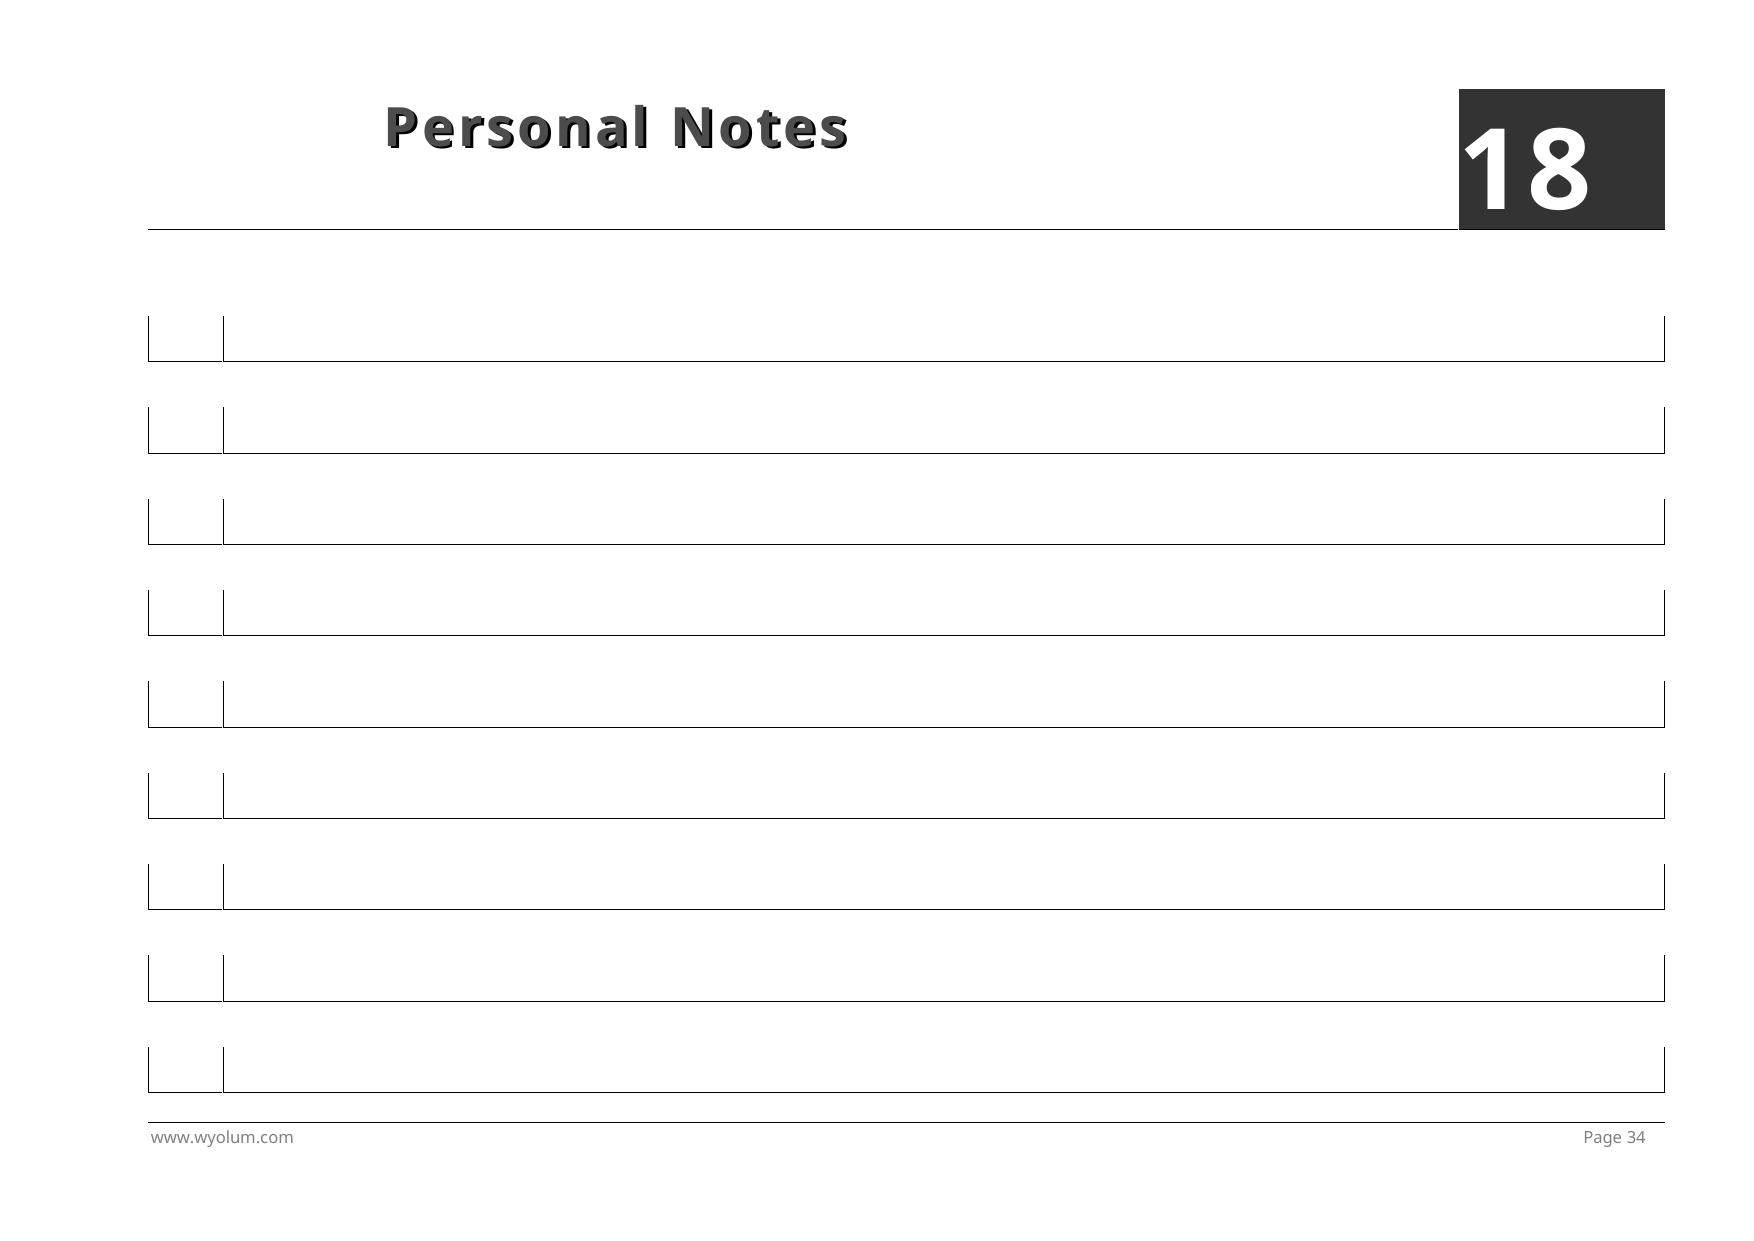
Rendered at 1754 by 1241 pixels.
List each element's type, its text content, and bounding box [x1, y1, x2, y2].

table_cell [148, 183, 354, 229]
table_cell [224, 955, 1664, 1001]
table_cell [148, 910, 222, 955]
table_cell [223, 819, 1665, 864]
table_cell [223, 362, 1665, 407]
table_cell [224, 864, 1664, 909]
table_cell [149, 407, 222, 453]
table_cell [223, 454, 1665, 499]
table_header [224, 316, 1664, 361]
table_cell [148, 636, 222, 681]
table_header [148, 89, 354, 183]
table_cell [224, 681, 1664, 727]
table_cell [149, 955, 222, 1001]
table_cell [149, 590, 222, 635]
table_cell [148, 454, 222, 499]
table_cell [224, 407, 1664, 453]
table_cell [149, 499, 222, 544]
table_cell [354, 183, 1458, 229]
table_cell [149, 1047, 222, 1092]
table_cell [148, 819, 222, 864]
table_cell [223, 1002, 1665, 1047]
table_cell [223, 545, 1665, 590]
table_cell [224, 1047, 1664, 1092]
table_cell [223, 910, 1665, 955]
table_cell [224, 590, 1664, 635]
table_header 18 [1459, 89, 1665, 229]
table_cell [223, 636, 1665, 681]
table_cell [149, 773, 222, 818]
table_header [149, 316, 222, 361]
table_cell [224, 773, 1664, 818]
table_cell [148, 362, 222, 407]
table_cell [224, 499, 1664, 544]
table_cell [148, 1002, 222, 1047]
table_cell [148, 545, 222, 590]
table_cell [149, 864, 222, 909]
table_cell [149, 681, 222, 727]
table_header Personal Notes [354, 89, 1458, 183]
table_cell [148, 728, 222, 773]
table_cell [223, 728, 1665, 773]
